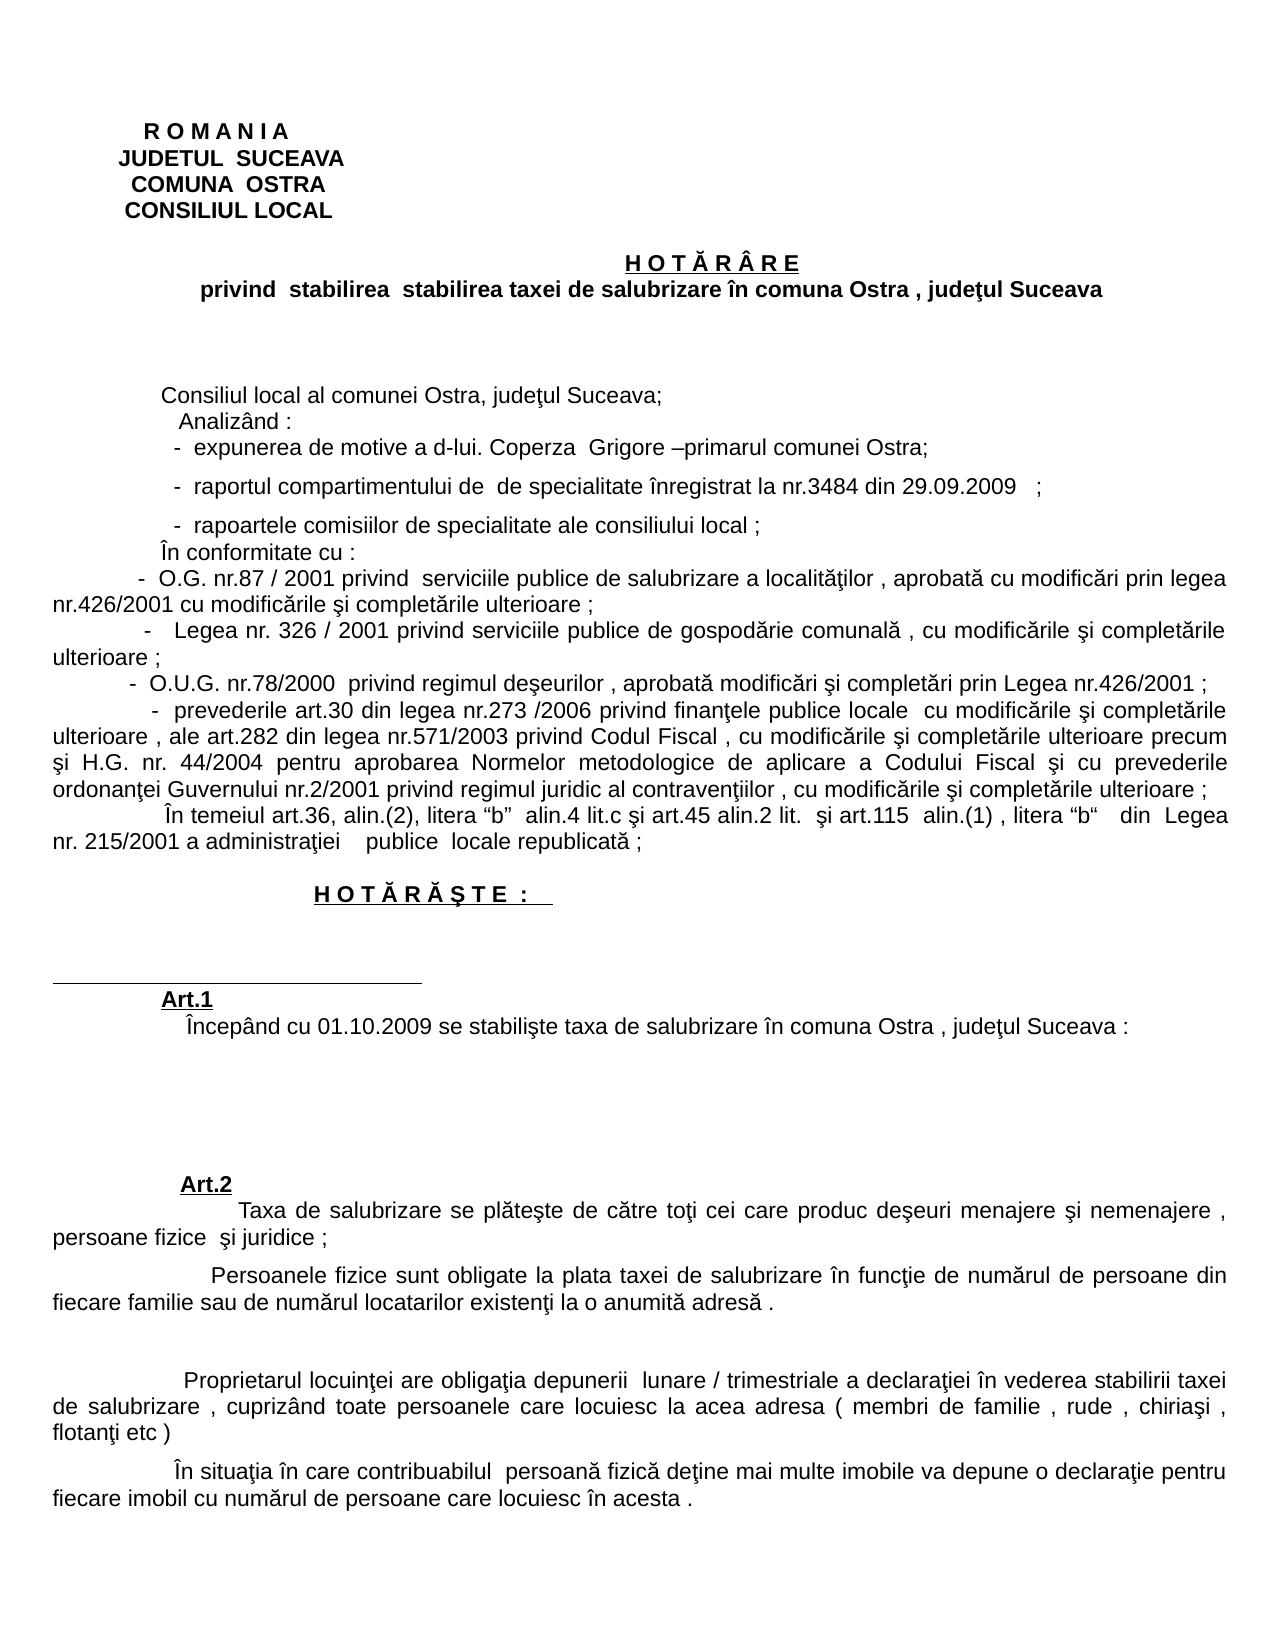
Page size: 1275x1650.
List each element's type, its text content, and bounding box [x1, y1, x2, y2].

text - expunerea de motive a d-lui. Coperza Grigore –primarul comunei Ostra; [52, 434, 1228, 461]
text În situaţia în care contribuabilul persoană fizică deţine mai multe imobile va depune o declaraţie pentru fiecare imobil cu numărul de persoane care locuiesc în acesta . [52, 1458, 1228, 1511]
text CONSILIUL LOCAL [118, 197, 1275, 223]
text Art.1 [52, 986, 1228, 1013]
text Începând cu 01.10.2009 se stabilişte taxa de salubrizare în comuna Ostra , judeţul Suceava : [52, 1013, 1228, 1039]
text - raportul compartimentului de de specialitate înregistrat la nr.3484 din 29.09.2009 ; [52, 473, 1228, 499]
text Taxa de salubrizare se plăteşte de către toţi cei care produc deşeuri menajere şi nemenajere , persoane fizice şi juridice ; [52, 1197, 1228, 1250]
text H O T Ă R Ă Ş T E : [52, 881, 1228, 907]
text privind stabilirea stabilirea taxei de salubrizare în comuna Ostra , judeţul Suceava [74, 276, 1228, 303]
text COMUNA OSTRA [118, 171, 1275, 197]
text - O.U.G. nr.78/2000 privind regimul deşeurilor , aprobată modificări şi completări prin Legea nr.426/2001 ; [52, 670, 1228, 697]
text Consiliul local al comunei Ostra, judeţul Suceava; [52, 382, 1228, 408]
text În temeiul art.36, alin.(2), litera “b” alin.4 lit.c şi art.45 alin.2 lit. şi art.115 alin.(1) , litera “b“ din Legea nr. 215/2001 a administraţiei publice locale republicată ; [52, 802, 1228, 855]
text JUDETUL SUCEAVA [118, 144, 1275, 171]
text Analizând : [52, 408, 1228, 434]
text Art.2 [52, 1171, 1228, 1197]
text În conformitate cu : [52, 538, 1228, 565]
text - prevederile art.30 din legea nr.273 /2006 privind finanţele publice locale cu modificările şi completările ulterioare , ale art.282 din legea nr.571/2003 privind Codul Fiscal , cu modificările şi completările ulterioare precum şi H.G. nr. 44/2004 pentru aprobarea Normelor metodologice de aplicare a Codului Fiscal şi cu prevederile ordonanţei Guvernului nr.2/2001 privind regimul juridic al contravenţiilor , cu modificările şi completările ulterioare ; [52, 697, 1228, 802]
text R O M A N I A [118, 118, 1275, 144]
text - Legea nr. 326 / 2001 privind serviciile publice de gospodărie comunală , cu modificările şi completările ulterioare ; [52, 617, 1228, 670]
text - rapoartele comisiilor de specialitate ale consiliului local ; [52, 512, 1228, 538]
text H O T Ă R Â R E [118, 250, 1275, 276]
text - O.G. nr.87 / 2001 privind serviciile publice de salubrizare a localităţilor , aprobată cu modificări prin legea nr.426/2001 cu modificările şi completările ulterioare ; [52, 565, 1228, 617]
text Persoanele fizice sunt obligate la plata taxei de salubrizare în funcţie de numărul de persoane din fiecare familie sau de numărul locatarilor existenţi la o anumită adresă . [52, 1262, 1228, 1315]
text Proprietarul locuinţei are obligaţia depunerii lunare / trimestriale a declaraţiei în vederea stabilirii taxei de salubrizare , cuprizând toate persoanele care locuiesc la acea adresa ( membri de familie , rude , chiriaşi , flotanţi etc ) [52, 1367, 1228, 1446]
